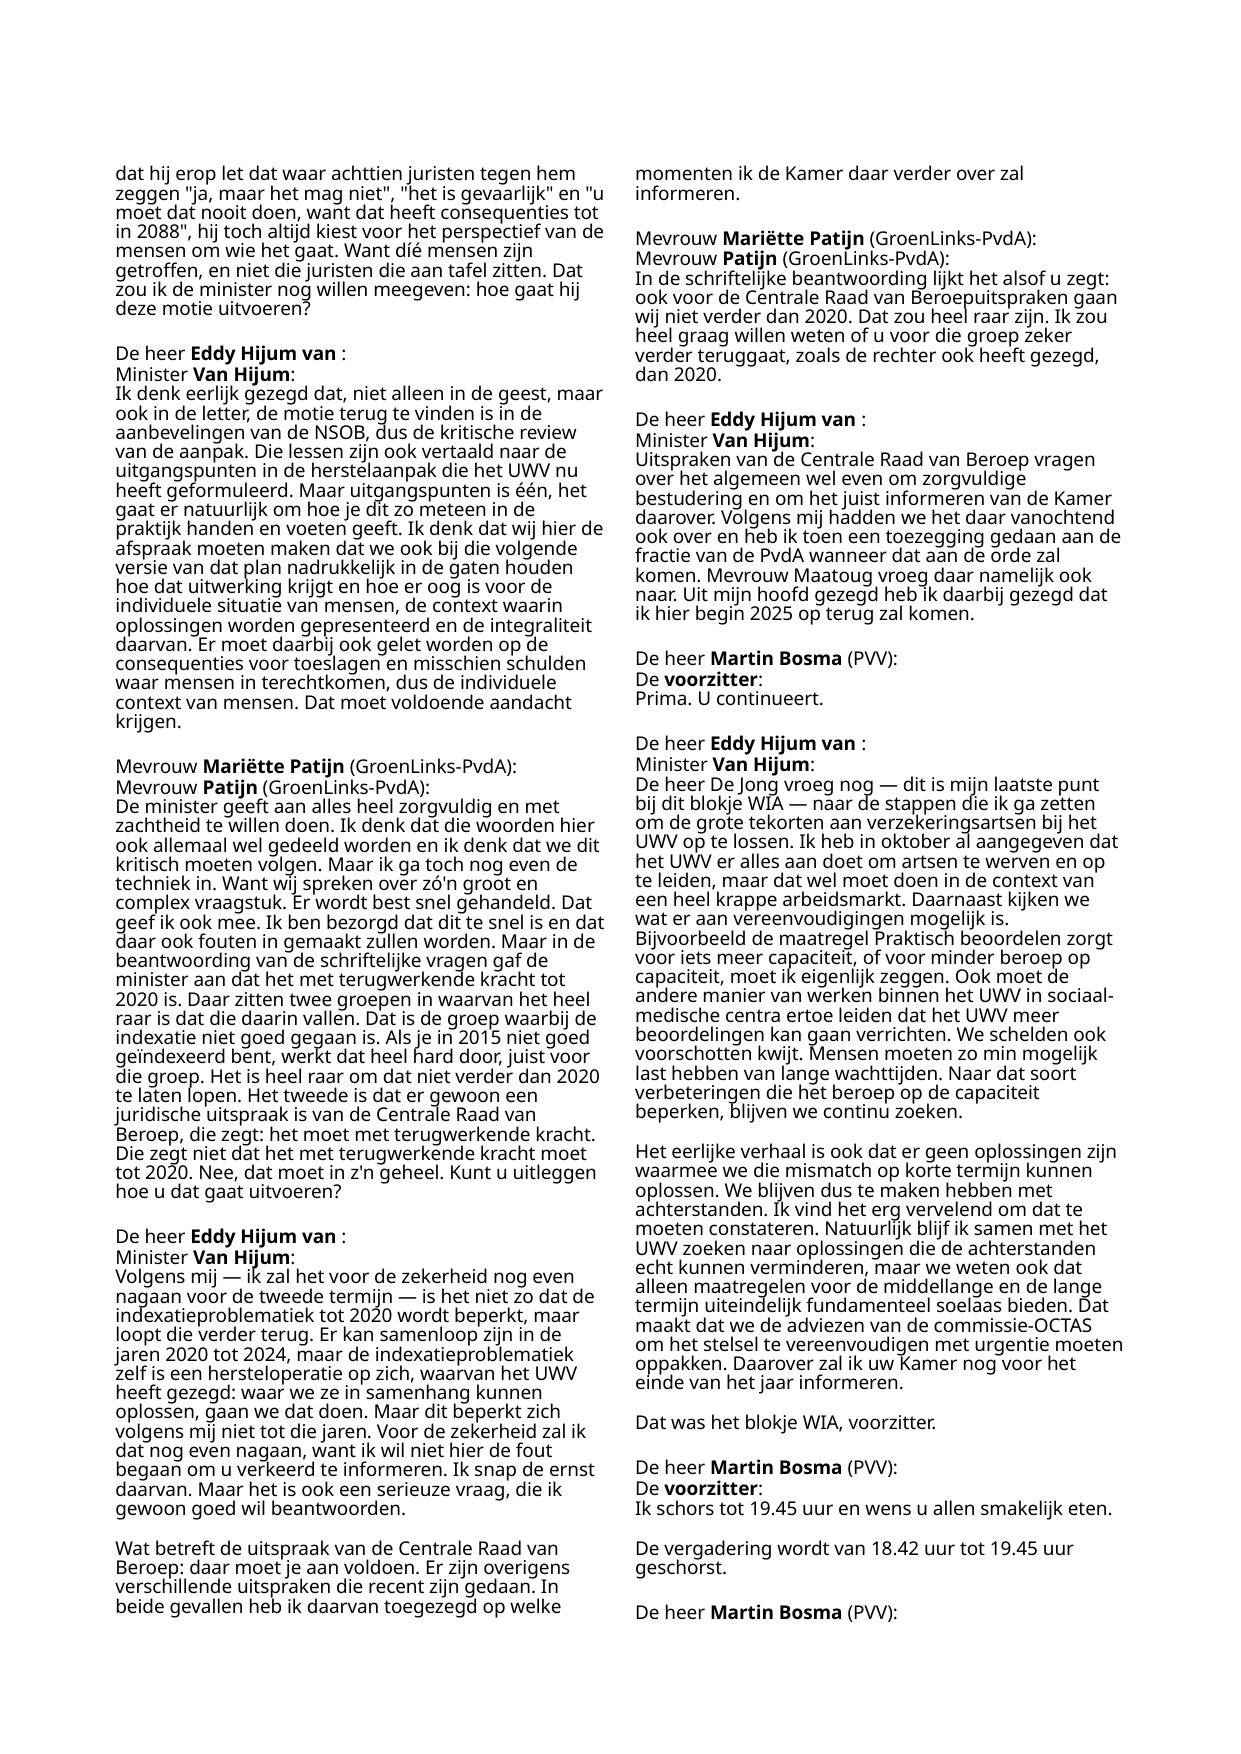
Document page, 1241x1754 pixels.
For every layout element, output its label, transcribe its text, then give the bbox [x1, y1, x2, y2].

text De heer Martin Bosma (PVV): [635, 1454, 1125, 1480]
text De heer De Jong vroeg nog — dit is mijn laatste punt bij dit blokje WIA — naar de stappen die ik ga zetten om de grote tekorten aan verzekeringsartsen bij het UWV op te lossen. Ik heb in oktober al aangegeven dat het UWV er alles aan doet om artsen te werven en op te leiden, maar dat wel moet doen in de context van een heel krappe arbeidsmarkt. Daarnaast kijken we wat er aan vereenvoudigingen mogelijk is. Bijvoorbeeld de maatregel Praktisch beoordelen zorgt voor iets meer capaciteit, of voor minder beroep op capaciteit, moet ik eigenlijk zeggen. Ook moet de andere manier van werken binnen het UWV in sociaal-medische centra ertoe leiden dat het UWV meer beoordelingen kan gaan verrichten. We schelden ook voorschotten kwijt. Mensen moeten zo min mogelijk last hebben van lange wachttijden. Naar dat soort verbeteringen die het beroep op de capaciteit beperken, blijven we continu zoeken. [635, 776, 1125, 1122]
text De voorzitter: [635, 671, 1125, 690]
text Uitspraken van de Centrale Raad van Beroep vragen over het algemeen wel even om zorgvuldige bestudering en om het juist informeren van de Kamer daarover. Volgens mij hadden we het daar vanochtend ook over en heb ik toen een toezegging gedaan aan de fractie van de PvdA wanneer dat aan de orde zal komen. Mevrouw Maatoug vroeg daar namelijk ook naar. Uit mijn hoofd gezegd heb ik daarbij gezegd dat ik hier begin 2025 op terug zal komen. [635, 451, 1125, 624]
text Het eerlijke verhaal is ook dat er geen oplossingen zijn waarmee we die mismatch op korte termijn kunnen oplossen. We blijven dus te maken hebben met achterstanden. Ik vind het erg vervelend om dat te moeten constateren. Natuurlijk blijf ik samen met het UWV zoeken naar oplossingen die de achterstanden echt kunnen verminderen, maar we weten ook dat alleen maatregelen voor de middellange en de lange termijn uiteindelijk fundamenteel soelaas bieden. Dat maakt dat we de adviezen van de commissie-OCTAS om het stelsel te vereenvoudigen met urgentie moeten oppakken. Daarover zal ik uw Kamer nog voor het einde van het jaar informeren. [635, 1143, 1125, 1394]
text Ik denk eerlijk gezegd dat, niet alleen in de geest, maar ook in de letter, de motie terug te vinden is in de aanbevelingen van de NSOB, dus de kritische review van de aanpak. Die lessen zijn ook vertaald naar de uitgangspunten in de herstelaanpak die het UWV nu heeft geformuleerd. Maar uitgangspunten is één, het gaat er natuurlijk om hoe je dit zo meteen in de praktijk handen en voeten geeft. Ik denk dat wij hier de afspraak moeten maken dat we ook bij die volgende versie van dat plan nadrukkelijk in de gaten houden hoe dat uitwerking krijgt en hoe er oog is voor de individuele situatie van mensen, de context waarin oplossingen worden gepresenteerd en de integraliteit daarvan. Er moet daarbij ook gelet worden op de consequenties voor toeslagen en misschien schulden waar mensen in terechtkomen, dus de individuele context van mensen. Dat moet voldoende aandacht krijgen. [115, 385, 605, 732]
text Mevrouw Patijn (GroenLinks-PvdA): [635, 250, 1125, 270]
text Mevrouw Mariëtte Patijn (GroenLinks-PvdA): [115, 753, 605, 779]
text Dat was het blokje WIA, voorzitter. [635, 1414, 1125, 1434]
text Minister Van Hijum: [635, 756, 1125, 776]
text Wat betreft de uitspraak van de Centrale Raad van Beroep: daar moet je aan voldoen. Er zijn overigens verschillende uitspraken die recent zijn gedaan. In beide gevallen heb ik daarvan toegezegd op welke [115, 1540, 605, 1617]
text De voorzitter: [635, 1480, 1125, 1499]
text Ik schors tot 19.45 uur en wens u allen smakelijk eten. [635, 1499, 1125, 1519]
text De heer Martin Bosma (PVV): [635, 1599, 1125, 1625]
text De minister geeft aan alles heel zorgvuldig en met zachtheid te willen doen. Ik denk dat die woorden hier ook allemaal wel gedeeld worden en ik denk dat we dit kritisch moeten volgen. Maar ik ga toch nog even de techniek in. Want wij spreken over zó'n groot en complex vraagstuk. Er wordt best snel gehandeld. Dat geef ik ook mee. Ik ben bezorgd dat dit te snel is en dat daar ook fouten in gemaakt zullen worden. Maar in de beantwoording van de schriftelijke vragen gaf de minister aan dat het met terugwerkende kracht tot 2020 is. Daar zitten twee groepen in waarvan het heel raar is dat die daarin vallen. Dat is de groep waarbij de indexatie niet goed gegaan is. Als je in 2015 niet goed geïndexeerd bent, werkt dat heel hard door, juist voor die groep. Het is heel raar om dat niet verder dan 2020 te laten lopen. Het tweede is dat er gewoon een juridische uitspraak is van de Centrale Raad van Beroep, die zegt: het moet met terugwerkende kracht. Die zegt niet dat het met terugwerkende kracht moet tot 2020. Nee, dat moet in z'n geheel. Kunt u uitleggen hoe u dat gaat uitvoeren? [115, 798, 605, 1203]
text Prima. U continueert. [635, 690, 1125, 710]
text Minister Van Hijum: [115, 366, 605, 385]
text De heer Martin Bosma (PVV): [635, 645, 1125, 671]
text Minister Van Hijum: [635, 432, 1125, 451]
text Minister Van Hijum: [115, 1249, 605, 1268]
text dat hij erop let dat waar achttien juristen tegen hem zeggen "ja, maar het mag niet", "het is gevaarlijk" en "u moet dat nooit doen, want dat heeft consequenties tot in 2088", hij toch altijd kiest voor het perspectief van de mensen om wie het gaat. Want díé mensen zijn getroffen, en niet die juristen die aan tafel zitten. Dat zou ik de minister nog willen meegeven: hoe gaat hij deze motie uitvoeren? [115, 165, 605, 319]
text De heer Eddy Hijum van : [115, 1223, 605, 1249]
text Mevrouw Patijn (GroenLinks-PvdA): [115, 779, 605, 798]
text De heer Eddy Hijum van : [635, 731, 1125, 756]
text De vergadering wordt van 18.42 uur tot 19.45 uur geschorst. [635, 1539, 1125, 1578]
text Mevrouw Mariëtte Patijn (GroenLinks-PvdA): [635, 225, 1125, 250]
text Volgens mij — ik zal het voor de zekerheid nog even nagaan voor de tweede termijn — is het niet zo dat de indexatieproblematiek tot 2020 wordt beperkt, maar loopt die verder terug. Er kan samenloop zijn in de jaren 2020 tot 2024, maar de indexatieproblematiek zelf is een hersteloperatie op zich, waarvan het UWV heeft gezegd: waar we ze in samenhang kunnen oplossen, gaan we dat doen. Maar dit beperkt zich volgens mij niet tot die jaren. Voor de zekerheid zal ik dat nog even nagaan, want ik wil niet hier de fout begaan om u verkeerd te informeren. Ik snap de ernst daarvan. Maar het is ook een serieuze vraag, die ik gewoon goed wil beantwoorden. [115, 1268, 605, 1519]
text momenten ik de Kamer daar verder over zal informeren. [635, 165, 1125, 204]
text De heer Eddy Hijum van : [115, 340, 605, 366]
text In de schriftelijke beantwoording lijkt het alsof u zegt: ook voor de Centrale Raad van Beroepuitspraken gaan wij niet verder dan 2020. Dat zou heel raar zijn. Ik zou heel graag willen weten of u voor die groep zeker verder teruggaat, zoals de rechter ook heeft gezegd, dan 2020. [635, 270, 1125, 385]
text De heer Eddy Hijum van : [635, 406, 1125, 432]
